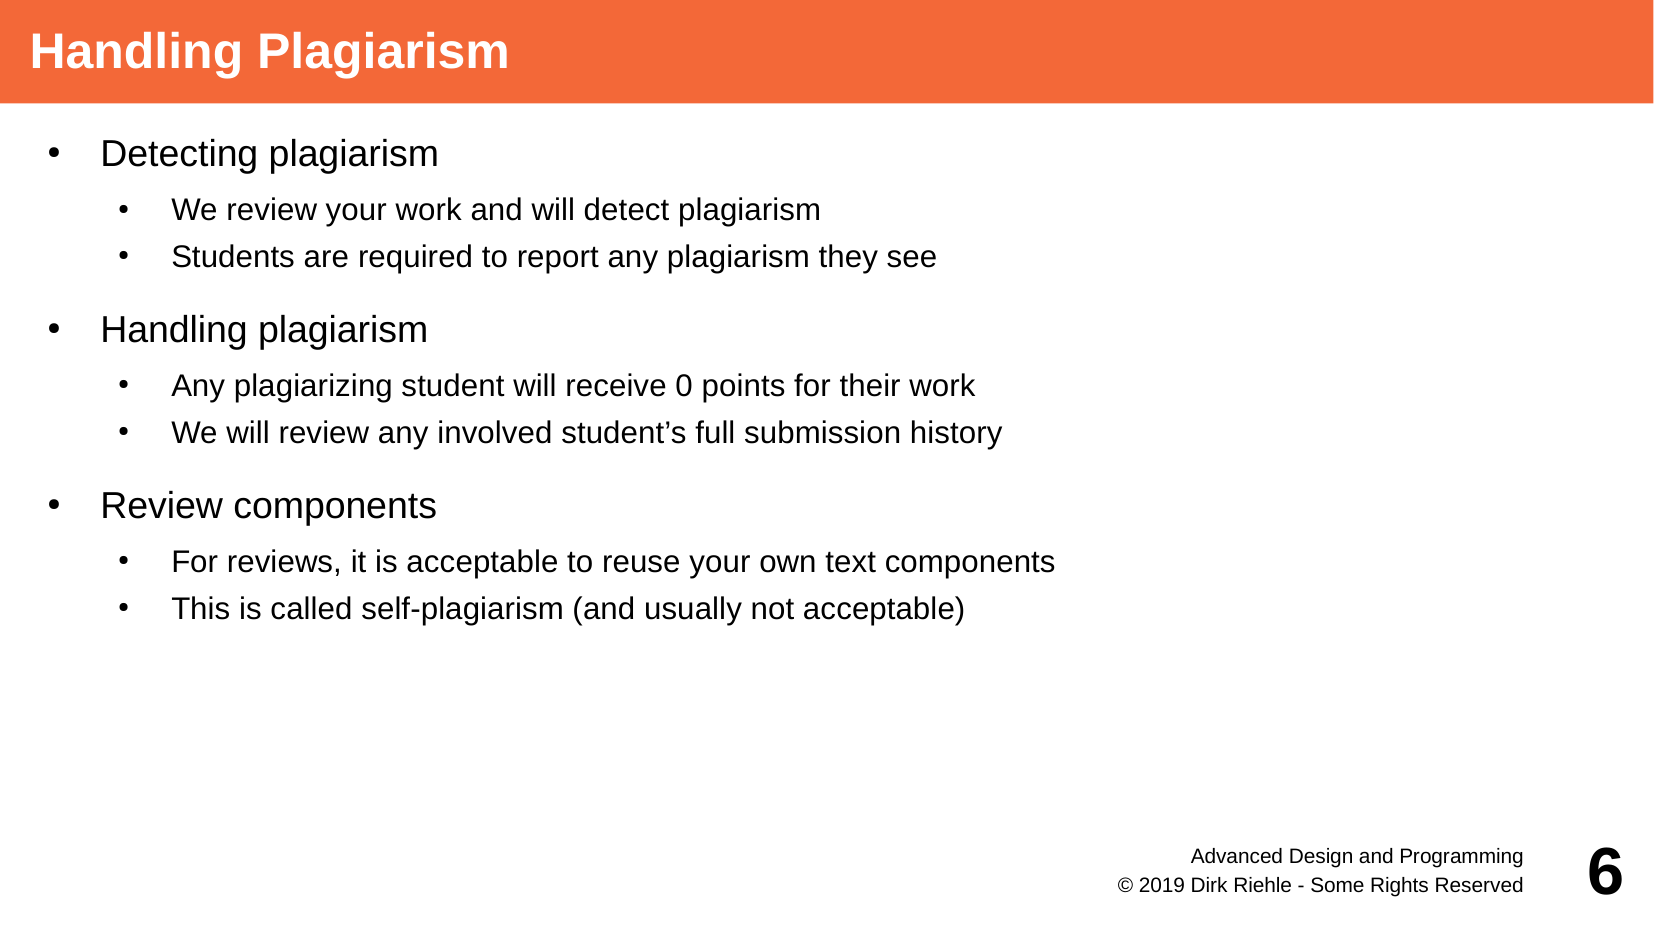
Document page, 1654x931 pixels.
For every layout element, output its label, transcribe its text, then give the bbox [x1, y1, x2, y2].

list Detecting plagiarism We review your work and will detect plagiarism Students are required to report any plagiarism they see Handling plagiarism Any plagiarizing student will receive 0 points for their work We will review any involved student’s full submission history Review components For reviews, it is acceptable to reuse your own text components This is called self-plagiarism (and usually not acceptable) [29, 132, 1625, 813]
title Handling Plagiarism [0, 0, 1654, 104]
